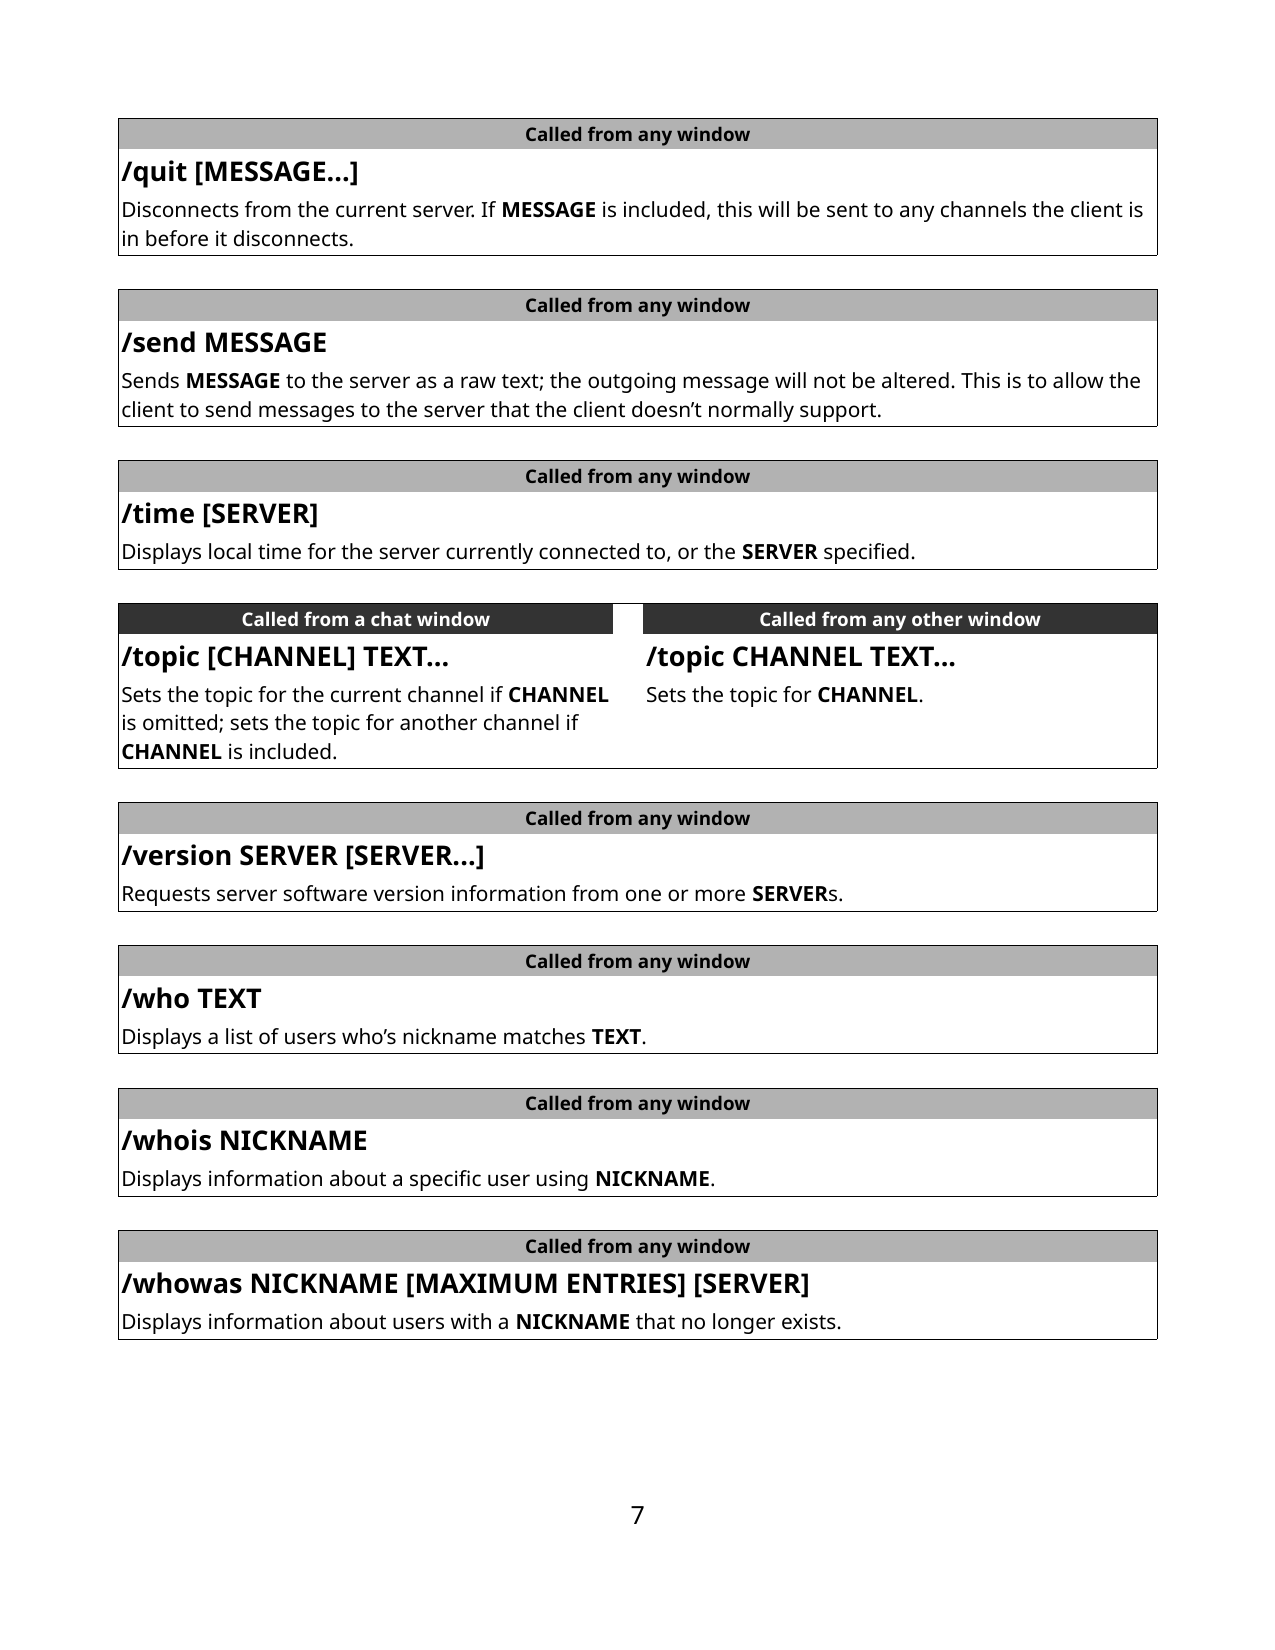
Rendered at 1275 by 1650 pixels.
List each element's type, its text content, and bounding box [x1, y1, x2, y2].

table_header Called from any window [119, 1089, 1157, 1119]
table_header Called from any window [119, 803, 1157, 834]
table_cell /whowas NICKNAME [MAXIMUM ENTRIES] [SERVER] [119, 1262, 1157, 1304]
table_cell Requests server software version information from one or more SERVERs. [119, 876, 1157, 911]
table_header Called from any window [119, 946, 1157, 976]
table_cell Displays information about a specific user using NICKNAME. [119, 1162, 1157, 1196]
table_cell Displays local time for the server currently connected to, or the SERVER specified. [119, 534, 1157, 569]
table_cell [613, 634, 643, 677]
table_cell /who TEXT [119, 976, 1157, 1019]
table_cell /version SERVER [SERVER...] [119, 834, 1157, 876]
table_cell Disconnects from the current server. If MESSAGE is included, this will be sent to any channels the client is in before it disconnects. [119, 192, 1157, 255]
table_header Called from any window [119, 1231, 1157, 1262]
table_header Called from a chat window [119, 604, 613, 634]
table_cell /quit [MESSAGE...] [119, 150, 1157, 192]
table_cell Displays information about users with a NICKNAME that no longer exists. [119, 1304, 1157, 1338]
table_header Called from any window [119, 461, 1157, 492]
table_header Called from any window [119, 119, 1157, 149]
table_cell /send MESSAGE [119, 321, 1157, 363]
table_cell /topic CHANNEL TEXT... [643, 634, 1157, 677]
table_cell [613, 677, 643, 768]
table_cell /topic [CHANNEL] TEXT... [119, 634, 613, 677]
table_cell /whois NICKNAME [119, 1119, 1157, 1162]
table_cell Sends MESSAGE to the server as a raw text; the outgoing message will not be altered. This is to allow the client to send messages to the server that the client doesn’t normally support. [119, 363, 1157, 426]
table_cell Displays a list of users who’s nickname matches TEXT. [119, 1019, 1157, 1053]
table_header [613, 604, 643, 634]
table_header Called from any window [119, 290, 1157, 321]
table_cell Sets the topic for the current channel if CHANNEL is omitted; sets the topic for another channel if CHANNEL is included. [119, 677, 613, 768]
table_cell Sets the topic for CHANNEL. [643, 677, 1157, 768]
table_cell /time [SERVER] [119, 492, 1157, 534]
table_header Called from any other window [643, 604, 1157, 634]
